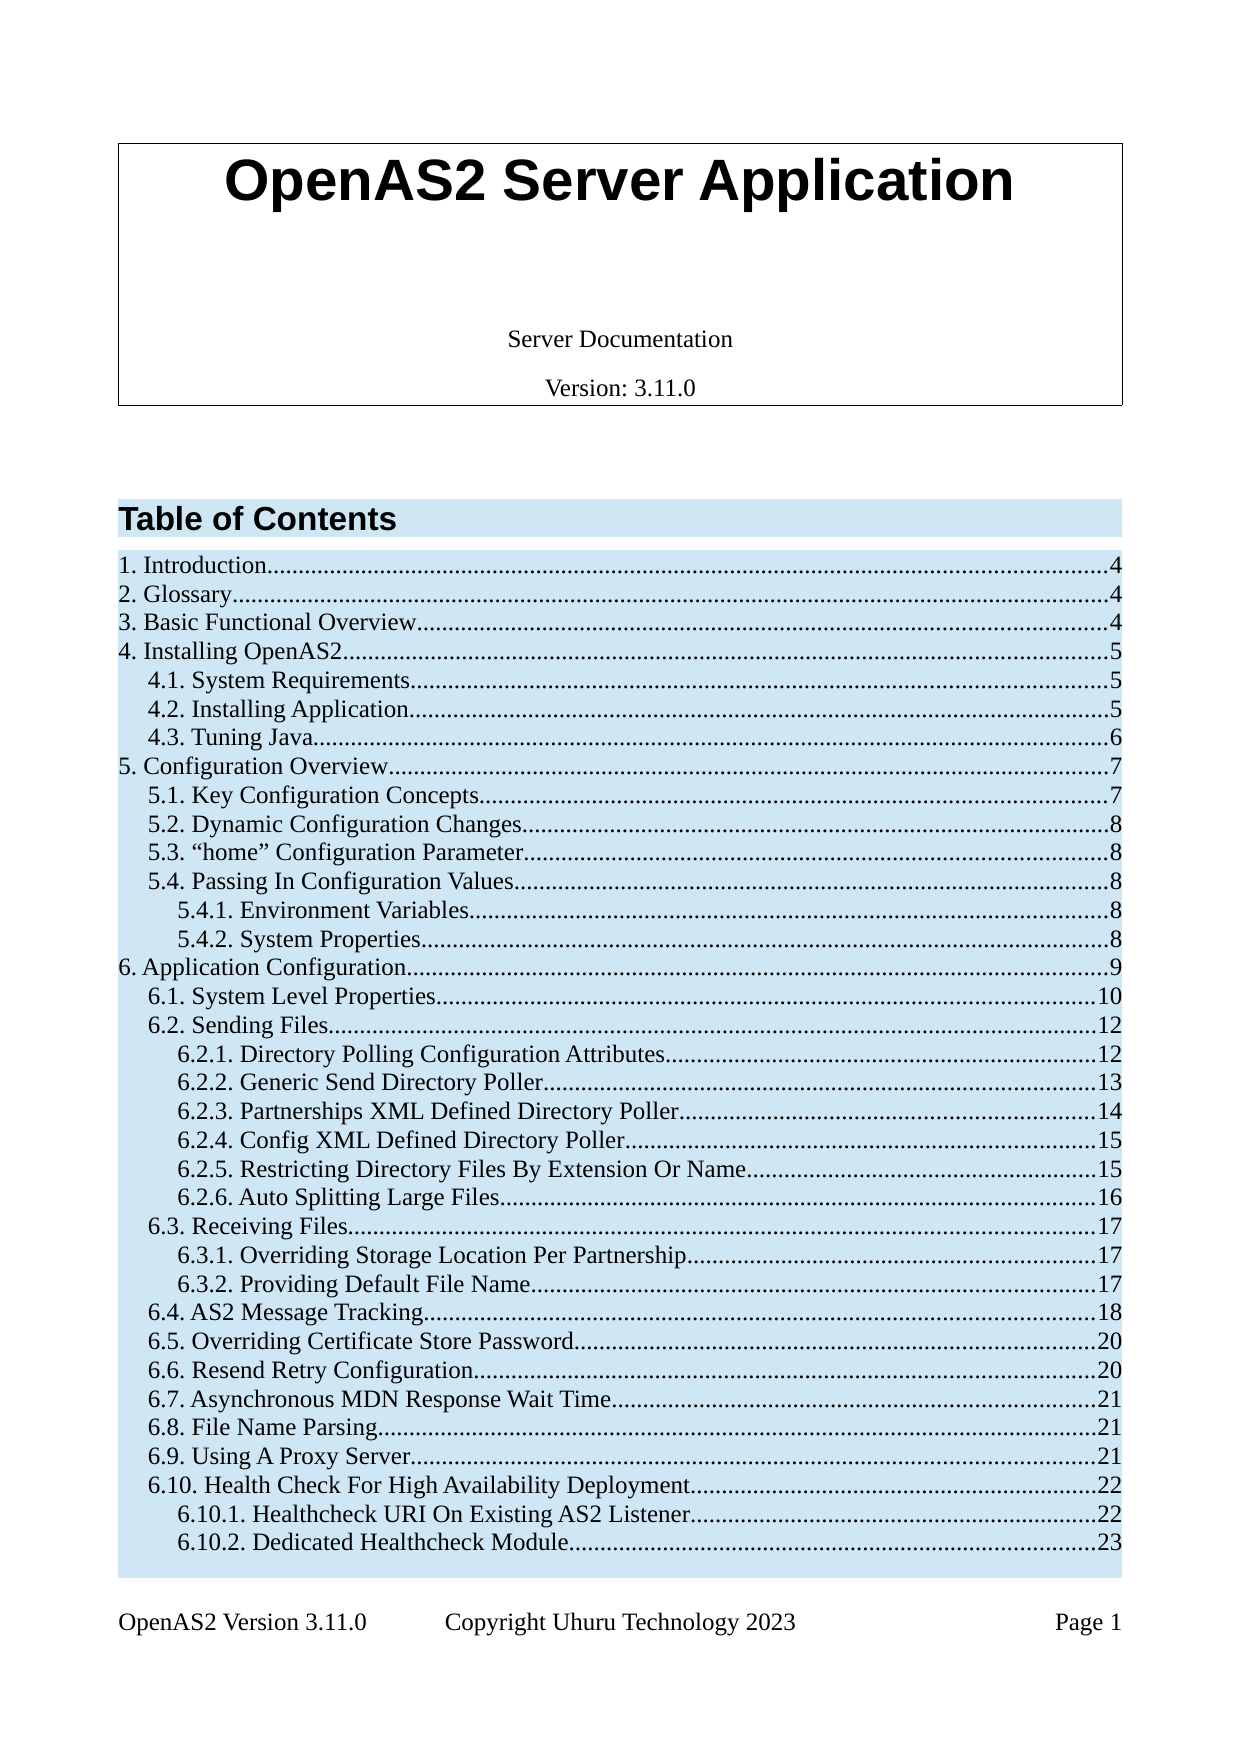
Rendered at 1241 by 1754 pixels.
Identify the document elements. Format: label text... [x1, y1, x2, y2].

text 6.2.4. Config XML Defined Directory Poller 15 [177, 1125, 1122, 1154]
text 6.3. Receiving Files 17 [148, 1211, 1122, 1240]
text 5.2. Dynamic Configuration Changes 8 [148, 809, 1122, 837]
text 6.6. Resend Retry Configuration 20 [148, 1355, 1122, 1384]
text 5.4. Passing In Configuration Values 8 [148, 866, 1122, 895]
text 6.1. System Level Properties 10 [148, 981, 1122, 1010]
text 4.3. Tuning Java 6 [148, 722, 1122, 751]
text 5. Configuration Overview 7 [118, 751, 1122, 780]
text Version: 3.11.0 [119, 370, 1122, 405]
text 6.4. AS2 Message Tracking 18 [148, 1297, 1122, 1326]
text 6.2.3. Partnerships XML Defined Directory Poller 14 [177, 1096, 1122, 1125]
text 6.8. File Name Parsing 21 [148, 1412, 1122, 1441]
text Server Documentation [119, 321, 1122, 353]
text 5.3. “home” Configuration Parameter 8 [148, 837, 1122, 866]
subtitle Table of Contents [118, 499, 1122, 537]
text 6.10. Health Check For High Availability Deployment 22 [148, 1470, 1122, 1499]
text 5.1. Key Configuration Concepts 7 [148, 780, 1122, 809]
text 6. Application Configuration 9 [118, 952, 1122, 981]
text 6.5. Overriding Certificate Store Password 20 [148, 1326, 1122, 1355]
text 6.3.2. Providing Default File Name 17 [177, 1269, 1122, 1297]
text 6.10.1. Healthcheck URI On Existing AS2 Listener 22 [177, 1499, 1122, 1527]
text 6.2. Sending Files 12 [148, 1010, 1122, 1039]
text 2. Glossary 4 [118, 579, 1122, 607]
text 6.10.2. Dedicated Healthcheck Module 23 [177, 1527, 1122, 1556]
text 6.2.5. Restricting Directory Files By Extension Or Name 15 [177, 1154, 1122, 1182]
text 5.4.1. Environment Variables 8 [177, 895, 1122, 924]
text 6.2.2. Generic Send Directory Poller 13 [177, 1067, 1122, 1096]
text 3. Basic Functional Overview 4 [118, 607, 1122, 636]
text 1. Introduction 4 [118, 550, 1122, 579]
text 6.9. Using A Proxy Server 21 [148, 1441, 1122, 1470]
text 6.2.1. Directory Polling Configuration Attributes 12 [177, 1039, 1122, 1067]
text 6.2.6. Auto Splitting Large Files 16 [177, 1182, 1122, 1211]
text 4. Installing OpenAS2 5 [118, 636, 1122, 665]
text 4.2. Installing Application 5 [148, 694, 1122, 722]
text 5.4.2. System Properties 8 [177, 924, 1122, 952]
text 6.3.1. Overriding Storage Location Per Partnership 17 [177, 1240, 1122, 1269]
title OpenAS2 Server Application [119, 144, 1122, 213]
text 6.7. Asynchronous MDN Response Wait Time 21 [148, 1384, 1122, 1412]
text 4.1. System Requirements 5 [148, 665, 1122, 694]
